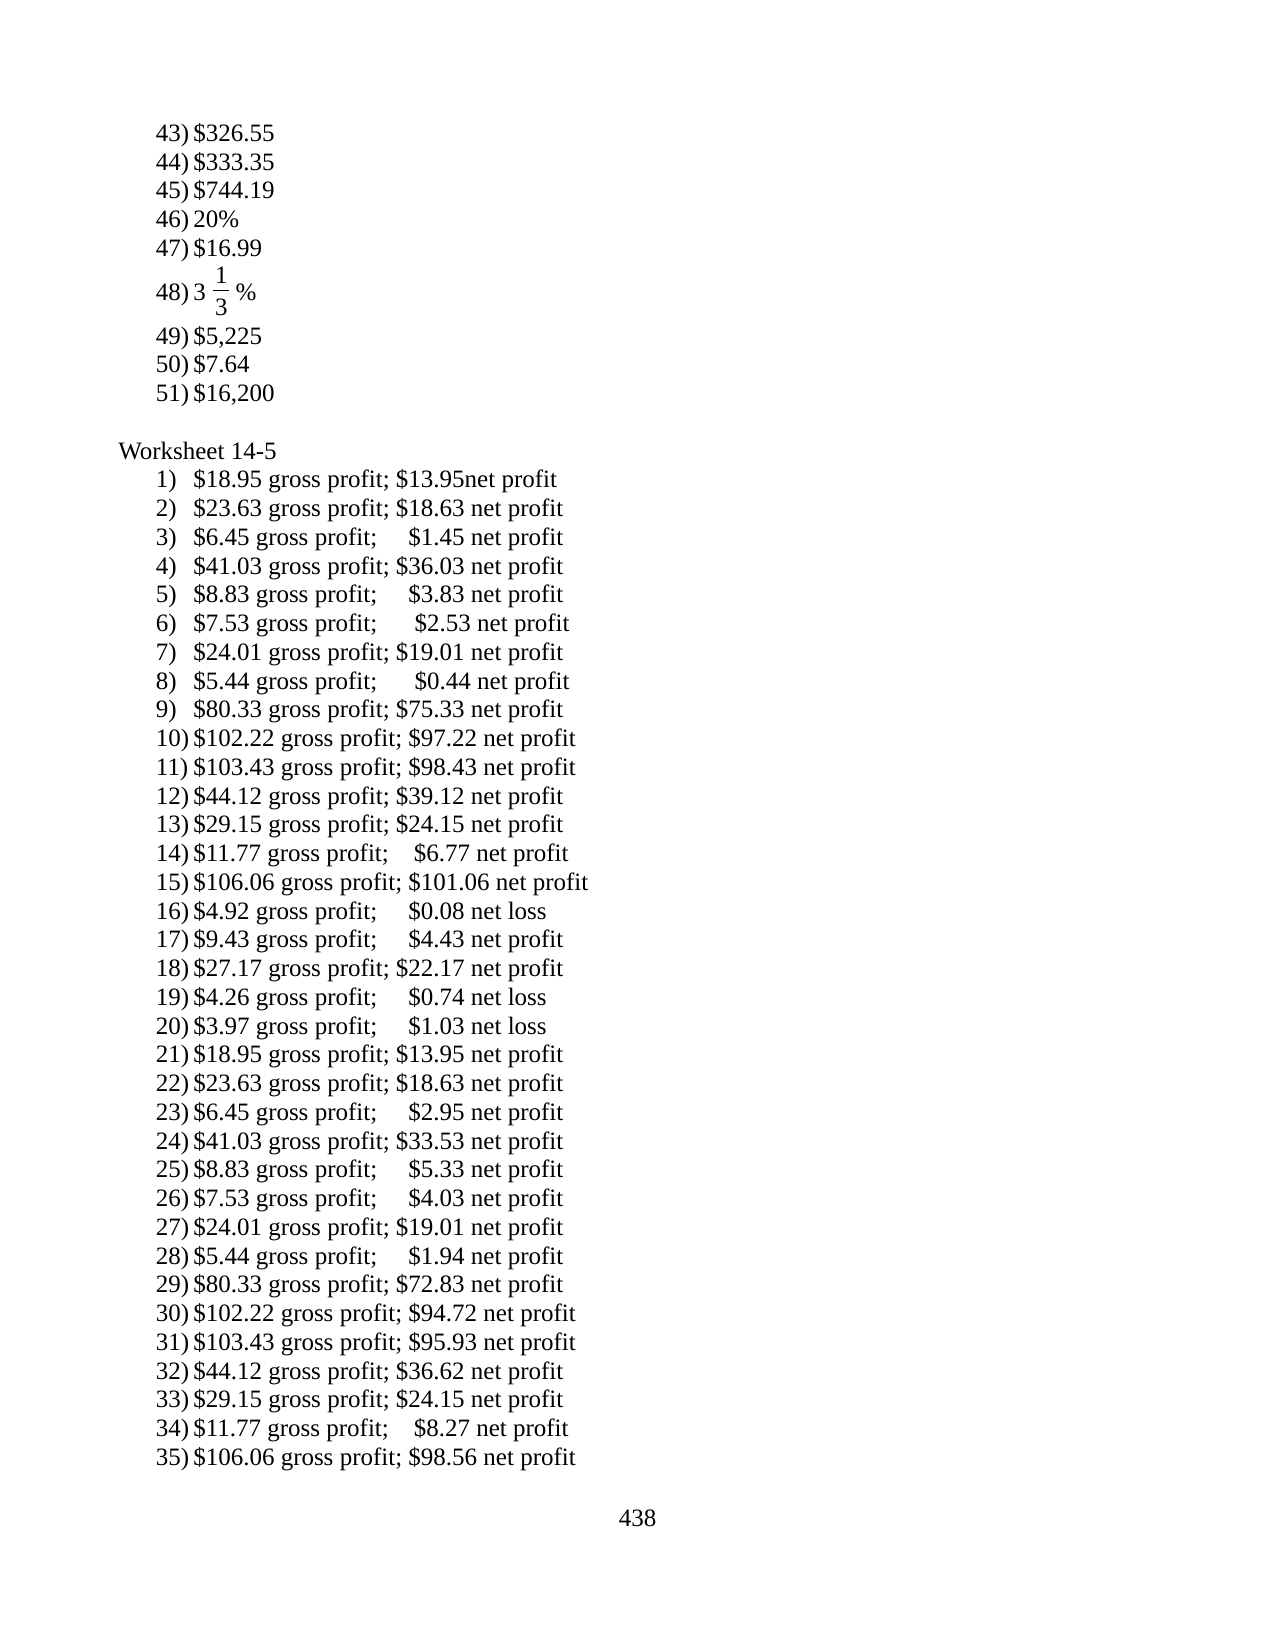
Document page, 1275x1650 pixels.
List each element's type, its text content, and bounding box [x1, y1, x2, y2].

text Worksheet 14-5 [118, 436, 1157, 464]
list $18.95 gross profit; $13.95 net profit [156, 1039, 1157, 1068]
list $23.63 gross profit; $18.63 net profit [156, 493, 1157, 522]
list $6.45 gross profit; $2.95 net profit [156, 1097, 1157, 1126]
list $333.35 [156, 147, 1157, 176]
list $16.99 [156, 233, 1157, 262]
list $7.53 gross profit; $2.53 net profit [156, 608, 1157, 637]
list $11.77 gross profit; $8.27 net profit [156, 1413, 1157, 1442]
list $8.83 gross profit; $3.83 net profit [156, 579, 1157, 608]
list $29.15 gross profit; $24.15 net profit [156, 809, 1157, 838]
list $4.26 gross profit; $0.74 net loss [156, 982, 1157, 1011]
list $44.12 gross profit; $36.62 net profit [156, 1356, 1157, 1384]
list $23.63 gross profit; $18.63 net profit [156, 1068, 1157, 1097]
list $7.53 gross profit; $4.03 net profit [156, 1183, 1157, 1212]
list 3% [156, 262, 1157, 321]
list $4.92 gross profit; $0.08 net loss [156, 896, 1157, 924]
list $80.33 gross profit; $72.83 net profit [156, 1269, 1157, 1298]
list $5.44 gross profit; $1.94 net profit [156, 1241, 1157, 1269]
list $80.33 gross profit; $75.33 net profit [156, 694, 1157, 723]
list $326.55 [156, 118, 1157, 147]
list $44.12 gross profit; $39.12 net profit [156, 781, 1157, 809]
list $18.95 gross profit; $13.95net profit [156, 464, 1157, 493]
list $11.77 gross profit; $6.77 net profit [156, 838, 1157, 867]
list $41.03 gross profit; $36.03 net profit [156, 551, 1157, 579]
list 20% [156, 204, 1157, 233]
list $24.01 gross profit; $19.01 net profit [156, 637, 1157, 666]
list $9.43 gross profit; $4.43 net profit [156, 924, 1157, 953]
list $106.06 gross profit; $98.56 net profit [156, 1442, 1157, 1471]
list $41.03 gross profit; $33.53 net profit [156, 1126, 1157, 1154]
list $103.43 gross profit; $98.43 net profit [156, 752, 1157, 781]
list $24.01 gross profit; $19.01 net profit [156, 1212, 1157, 1241]
list $27.17 gross profit; $22.17 net profit [156, 953, 1157, 982]
list $29.15 gross profit; $24.15 net profit [156, 1384, 1157, 1413]
list $106.06 gross profit; $101.06 net profit [156, 867, 1157, 896]
list $7.64 [156, 349, 1157, 378]
list $744.19 [156, 176, 1157, 204]
list $8.83 gross profit; $5.33 net profit [156, 1154, 1157, 1183]
list $5.44 gross profit; $0.44 net profit [156, 666, 1157, 694]
list $5,225 [156, 321, 1157, 349]
list $16,200 [156, 378, 1157, 407]
list $102.22 gross profit; $97.22 net profit [156, 723, 1157, 752]
list $6.45 gross profit; $1.45 net profit [156, 522, 1157, 551]
list $3.97 gross profit; $1.03 net loss [156, 1011, 1157, 1039]
list $103.43 gross profit; $95.93 net profit [156, 1327, 1157, 1356]
list $102.22 gross profit; $94.72 net profit [156, 1298, 1157, 1327]
